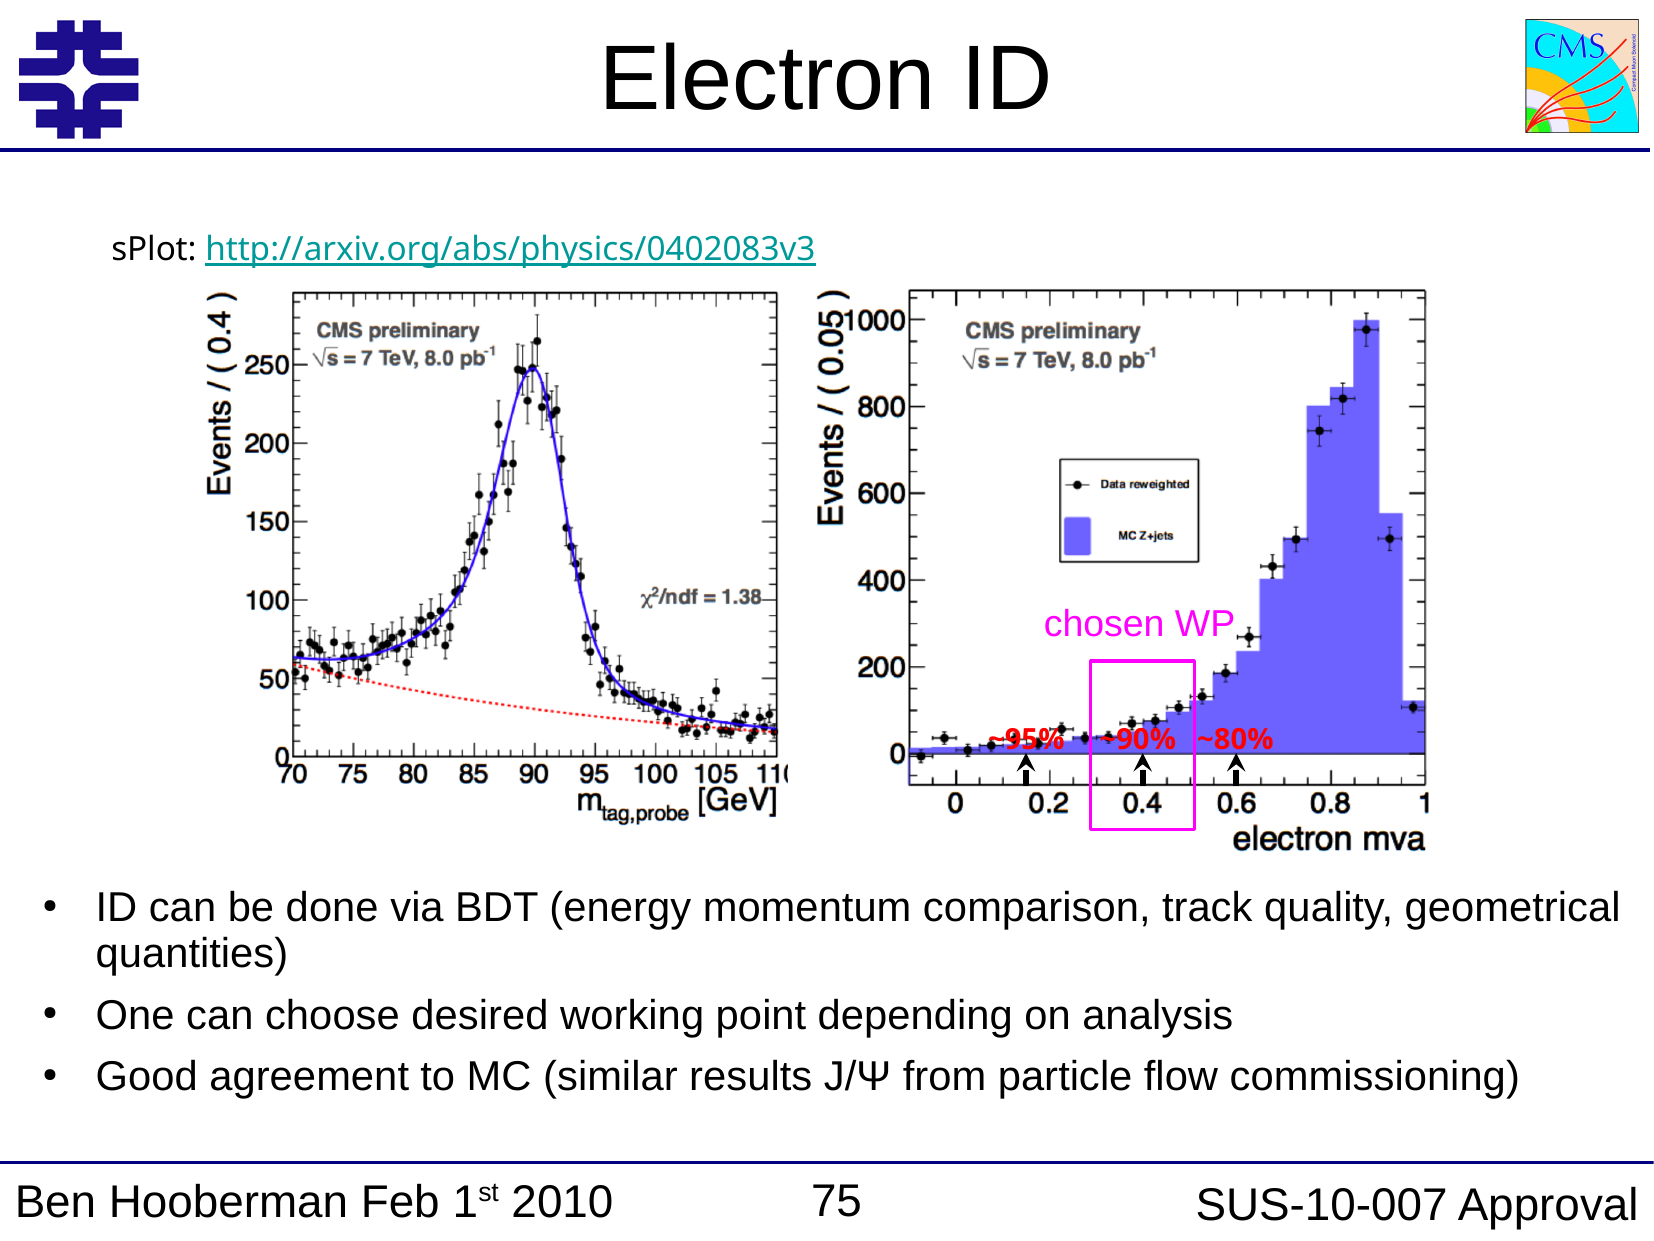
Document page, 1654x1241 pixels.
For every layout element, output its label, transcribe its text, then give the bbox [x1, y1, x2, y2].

list ID can be done via BDT (energy momentum comparison, track quality, geometrical quantities) One can choose desired working point depending on analysis Good agreement to MC (similar results J/Ψ from particle flow commissioning) [24, 883, 1633, 1241]
text_box ~90% [1099, 718, 1177, 758]
picture [198, 271, 788, 830]
picture [808, 260, 1437, 864]
title Electron ID [0, 0, 1654, 156]
text_box sPlot: http://arxiv.org/abs/physics/0402083v3 [111, 225, 817, 271]
text_box ~95% [988, 718, 1065, 759]
text_box ~80% [1197, 753, 1274, 759]
text_box chosen WP [1029, 594, 1378, 657]
